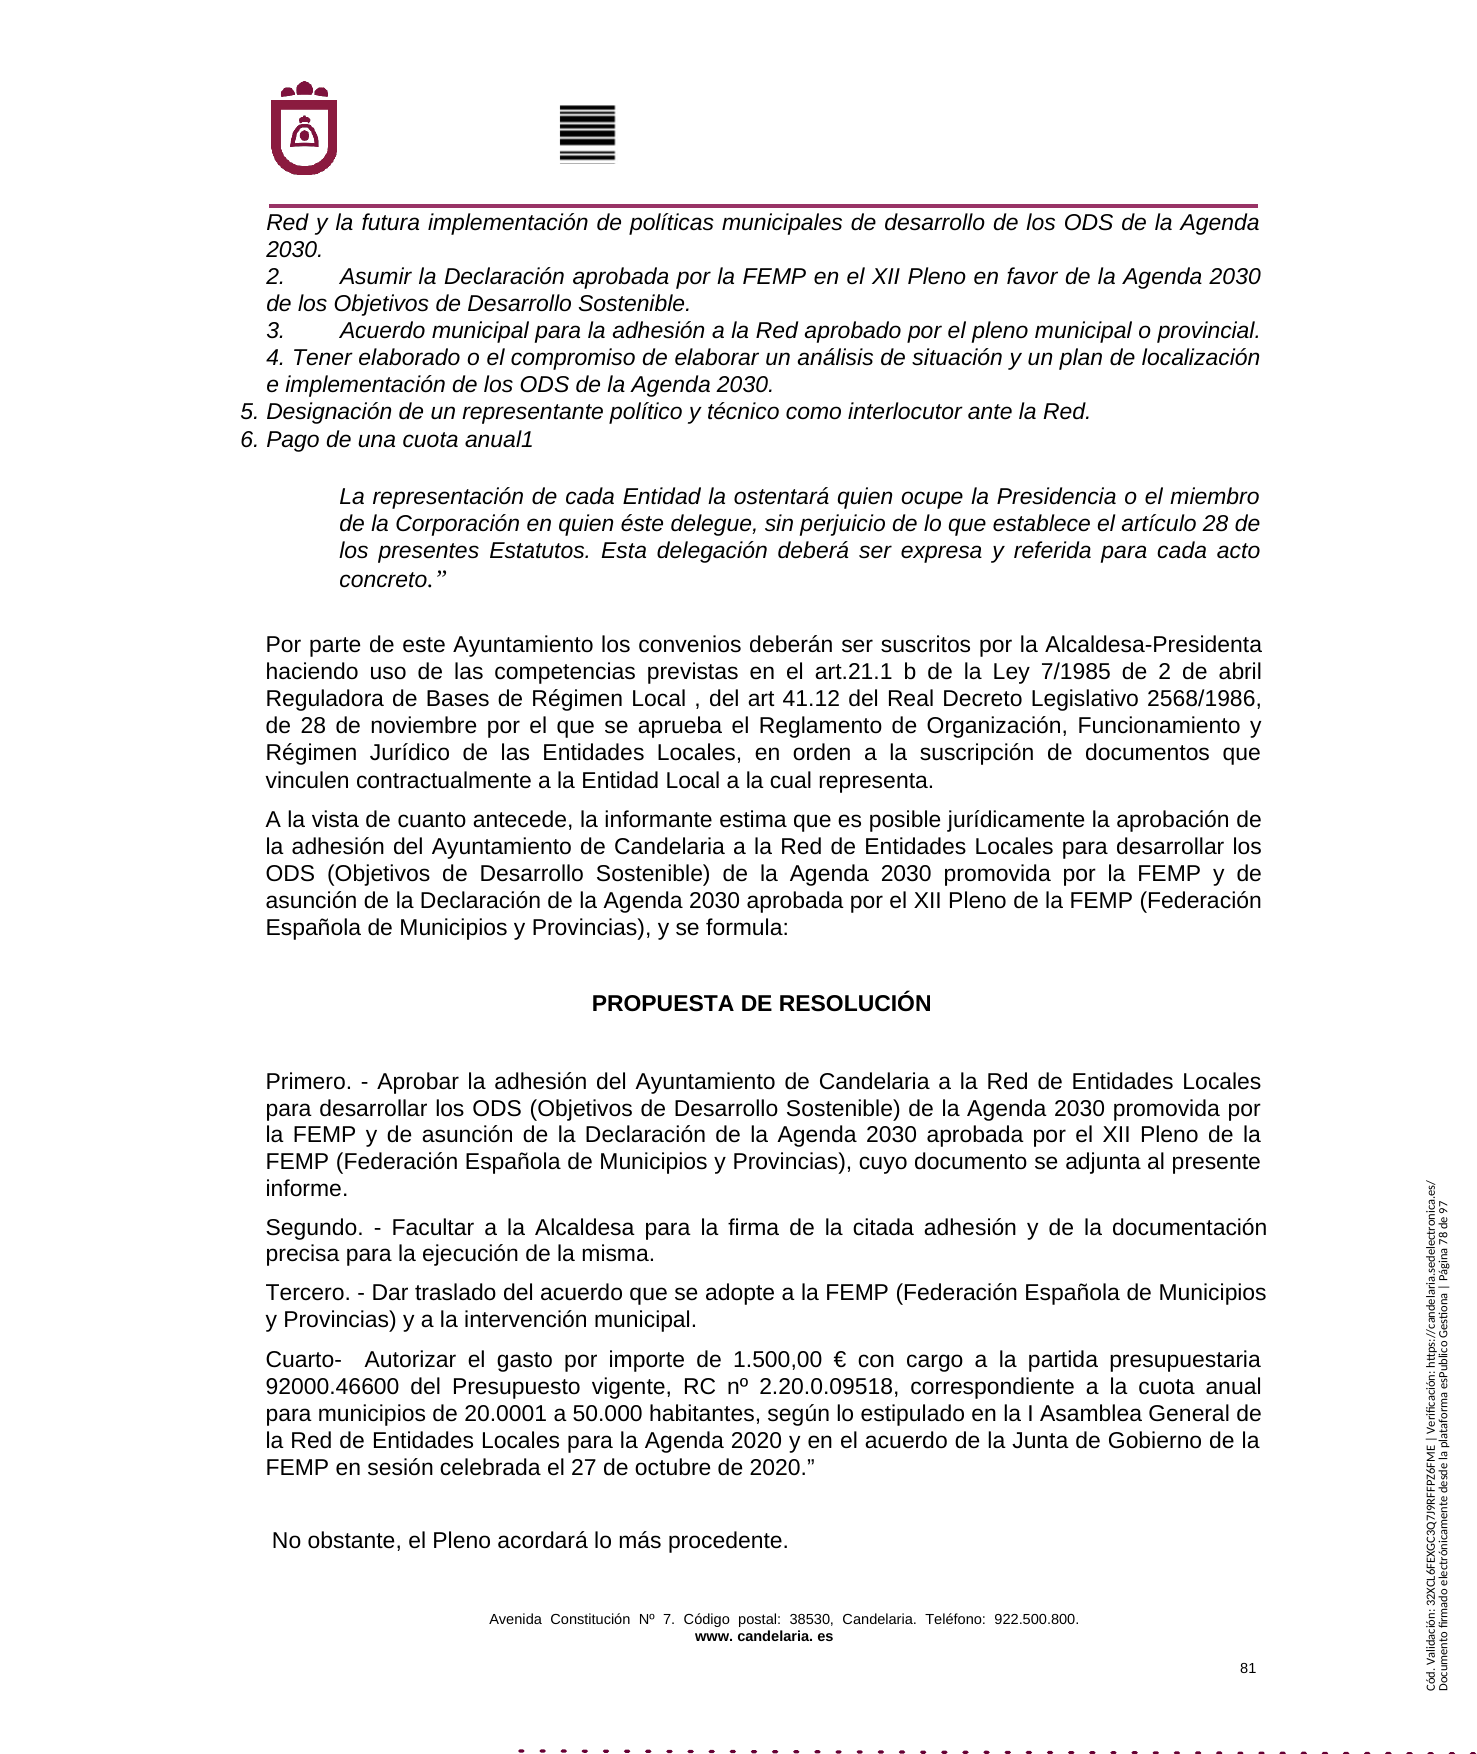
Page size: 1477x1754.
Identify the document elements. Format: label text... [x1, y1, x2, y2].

text No obstante, el Pleno acordará lo más procedente. [265, 1527, 1250, 1553]
text Por parte de este Ayuntamiento los convenios deberán ser suscritos por la Alcaldesa-Presidenta haciendo uso de las competencias previstas en el art.21.1 b de la Ley 7/1985 de 2 de abril Reguladora de Bases de Régimen Local , del art 41.12 del Real Decreto Legislativo 2568/1986, de 28 de noviembre por el que se aprueba el Reglamento de Organización, Funcionamiento y Régimen Jurídico de las Entidades Locales, en orden a la suscripción de documentos que vinculen contractualmente a la Entidad Local a la cual representa. [265, 631, 1262, 794]
list Acuerdo municipal para la adhesión a la Red aprobado por el pleno municipal o provincial. 4. Tener elaborado o el compromiso de elaborar un análisis de situación y un plan de localización e implementación de los ODS de la Agenda 2030. [266, 317, 1263, 397]
text Tercero. - Dar traslado del acuerdo que se adopte a la FEMP (Federación Española de Municipios y Provincias) y a la intervención municipal. [265, 1279, 1268, 1332]
list Designación de un representante político y técnico como interlocutor ante la Red. [240, 398, 1263, 424]
text A la vista de cuanto antecede, la informante estima que es posible jurídicamente la aprobación de la adhesión del Ayuntamiento de Candelaria a la Red de Entidades Locales para desarrollar los ODS (Objetivos de Desarrollo Sostenible) de la Agenda 2030 promovida por la FEMP y de asunción de la Declaración de la Agenda 2030 aprobada por el XII Pleno de la FEMP (Federación Española de Municipios y Provincias), y se formula: [265, 806, 1263, 940]
list Red y la futura implementación de políticas municipales de desarrollo de los ODS de la Agenda 2030. [266, 164, 1263, 262]
subtitle PROPUESTA DE RESOLUCIÓN [321, 990, 1208, 1016]
text Primero. - Aprobar la adhesión del Ayuntamiento de Candelaria a la Red de Entidades Locales para desarrollar los ODS (Objetivos de Desarrollo Sostenible) de la Agenda 2030 promovida por la FEMP y de asunción de la Declaración de la Agenda 2030 aprobada por el XII Pleno de la FEMP (Federación Española de Municipios y Provincias), cuyo documento se adjunta al presente informe. [265, 1068, 1262, 1201]
list Asumir la Declaración aprobada por la FEMP en el XII Pleno en favor de la Agenda 2030 de los Objetivos de Desarrollo Sostenible. [266, 263, 1263, 316]
text Segundo. - Facultar a la Alcaldesa para la firma de la citada adhesión y de la documentación precisa para la ejecución de la misma. [265, 1213, 1268, 1267]
text Cuarto- Autorizar el gasto por importe de 1.500,00 € con cargo a la partida presupuestaria 92000.46600 del Presupuesto vigente, RC nº 2.20.0.09518, correspondiente a la cuota anual para municipios de 20.0001 a 50.000 habitantes, según lo estipulado en la I Asamblea General de la Red de Entidades Locales para la Agenda 2020 y en el acuerdo de la Junta de Gobierno de la FEMP en sesión celebrada el 27 de octubre de 2020.” [265, 1346, 1262, 1480]
text La representación de cada Entidad la ostentará quien ocupe la Presidencia o el miembro de la Corporación en quien éste delegue, sin perjuicio de lo que establece el artículo 28 de los presentes Estatutos. Esta delegación deberá ser expresa y referida para cada acto concreto.” [339, 483, 1263, 593]
list Pago de una cuota anual1 [240, 426, 1263, 453]
